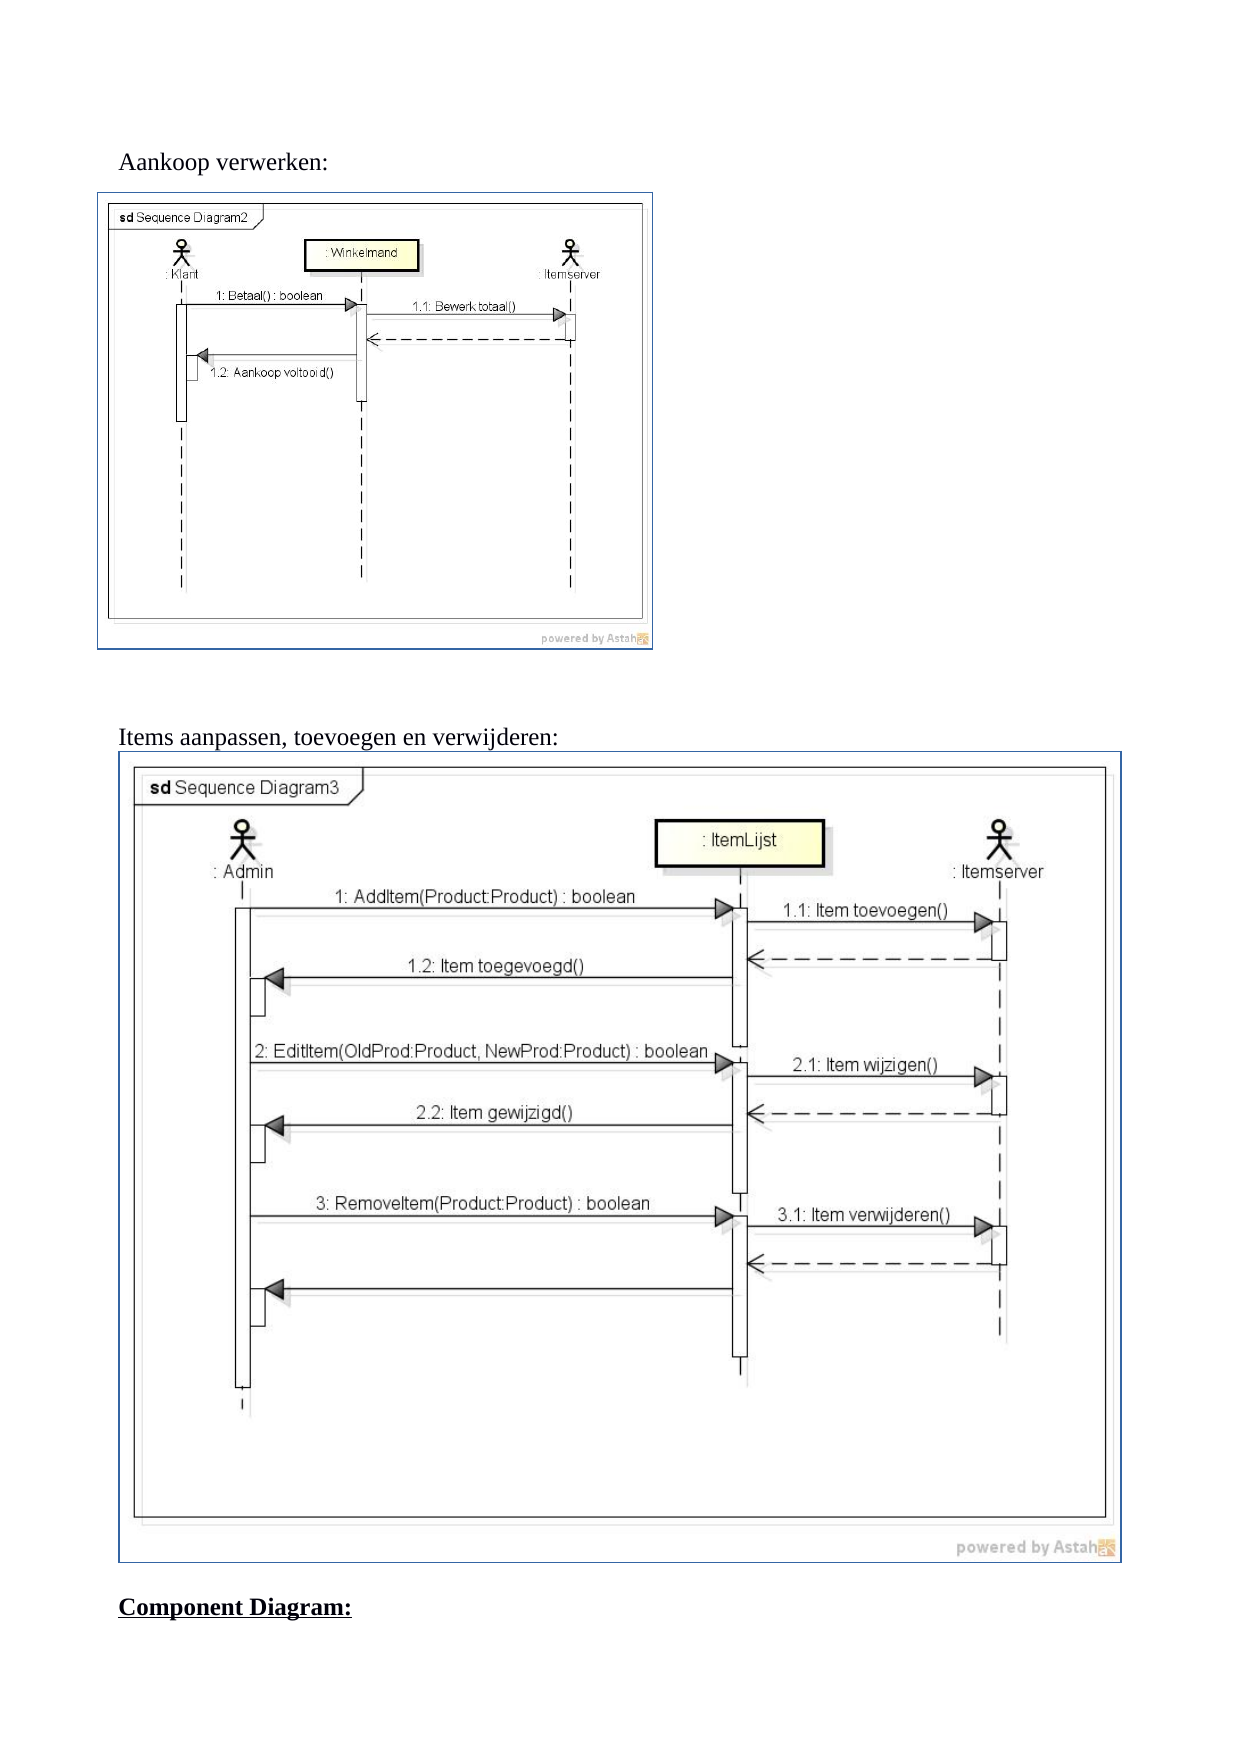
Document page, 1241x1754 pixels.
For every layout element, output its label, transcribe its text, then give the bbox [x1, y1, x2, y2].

picture [120, 752, 1120, 1562]
text Items aanpassen, toevoegen en verwijderen: [118, 722, 1122, 751]
text Component Diagram: [118, 1592, 1122, 1621]
text Aankoop verwerken: [118, 147, 1122, 176]
picture [98, 193, 652, 648]
